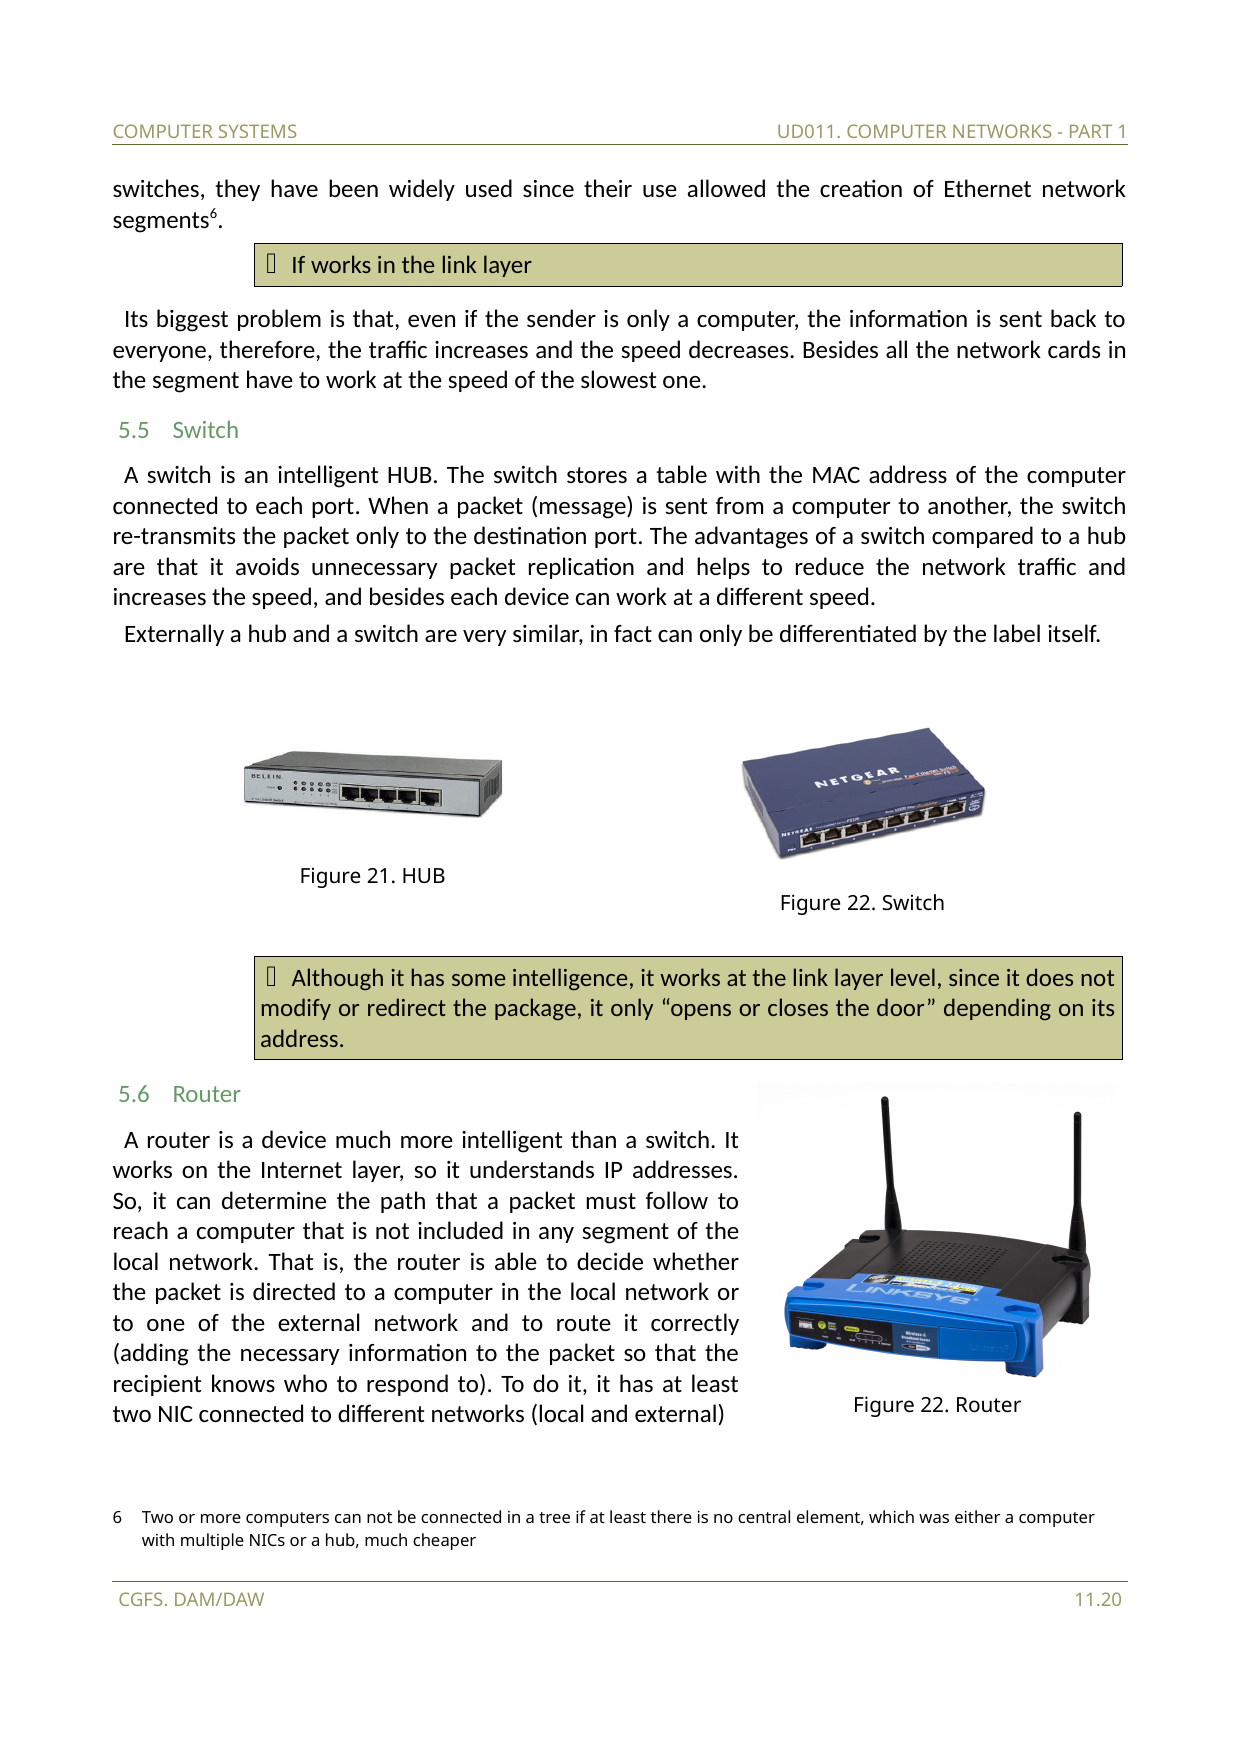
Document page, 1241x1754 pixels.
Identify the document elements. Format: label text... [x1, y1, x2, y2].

subtitle Switch [112, 414, 1128, 444]
text switches, they have been widely used since their use allowed the creation of Ethernet network segments. [112, 173, 1128, 234]
text Figure 22. Router [758, 1391, 1116, 1419]
text Figure 21. HUB [242, 862, 503, 890]
text Its biggest problem is that, even if the sender is only a computer, the information is sent back to everyone, therefore, the traffic increases and the speed decreases. Besides all the network cards in the segment have to work at the speed of the slowest one. [112, 303, 1128, 395]
text Externally a hub and a switch are very similar, in fact can only be differentiated by the label itself. [112, 618, 1128, 649]
text Two or more computers can not be connected in a tree if at least there is no central element, which was either a computer with multiple NICs or a hub, much cheaper [112, 1506, 1128, 1551]
subtitle Router [112, 1078, 1128, 1109]
picture [758, 1083, 1116, 1391]
text A router is a device much more intelligent than a switch. It works on the Internet layer, so it understands IP addresses. So, it can determine the path that a packet must follow to reach a computer that is not included in any segment of the local network. That is, the router is able to decide whether the packet is directed to a computer in the local network or to one of the external network and to route it correctly (adding the necessary information to the packet so that the recipient knows who to respond to). To do it, it has at least two NIC connected to different networks (local and external) [112, 1124, 1128, 1434]
picture [722, 693, 1003, 888]
text  If works in the link layer [255, 244, 1122, 286]
text  Although it has some intelligence, it works at the link layer level, since it does not modify or redirect the package, it only “opens or closes the door” depending on its address. [255, 957, 1122, 1059]
text Figure 22. Switch [723, 888, 1002, 916]
text A switch is an intelligent HUB. The switch stores a table with the MAC address of the computer connected to each port. When a packet (message) is sent from a computer to another, the switch re-transmits the packet only to the destination port. The advantages of a switch compared to a hub are that it avoids unnecessary packet replication and helps to reduce the network traffic and increases the speed, and besides each device can work at a different speed. [112, 459, 1128, 612]
picture [242, 707, 503, 862]
